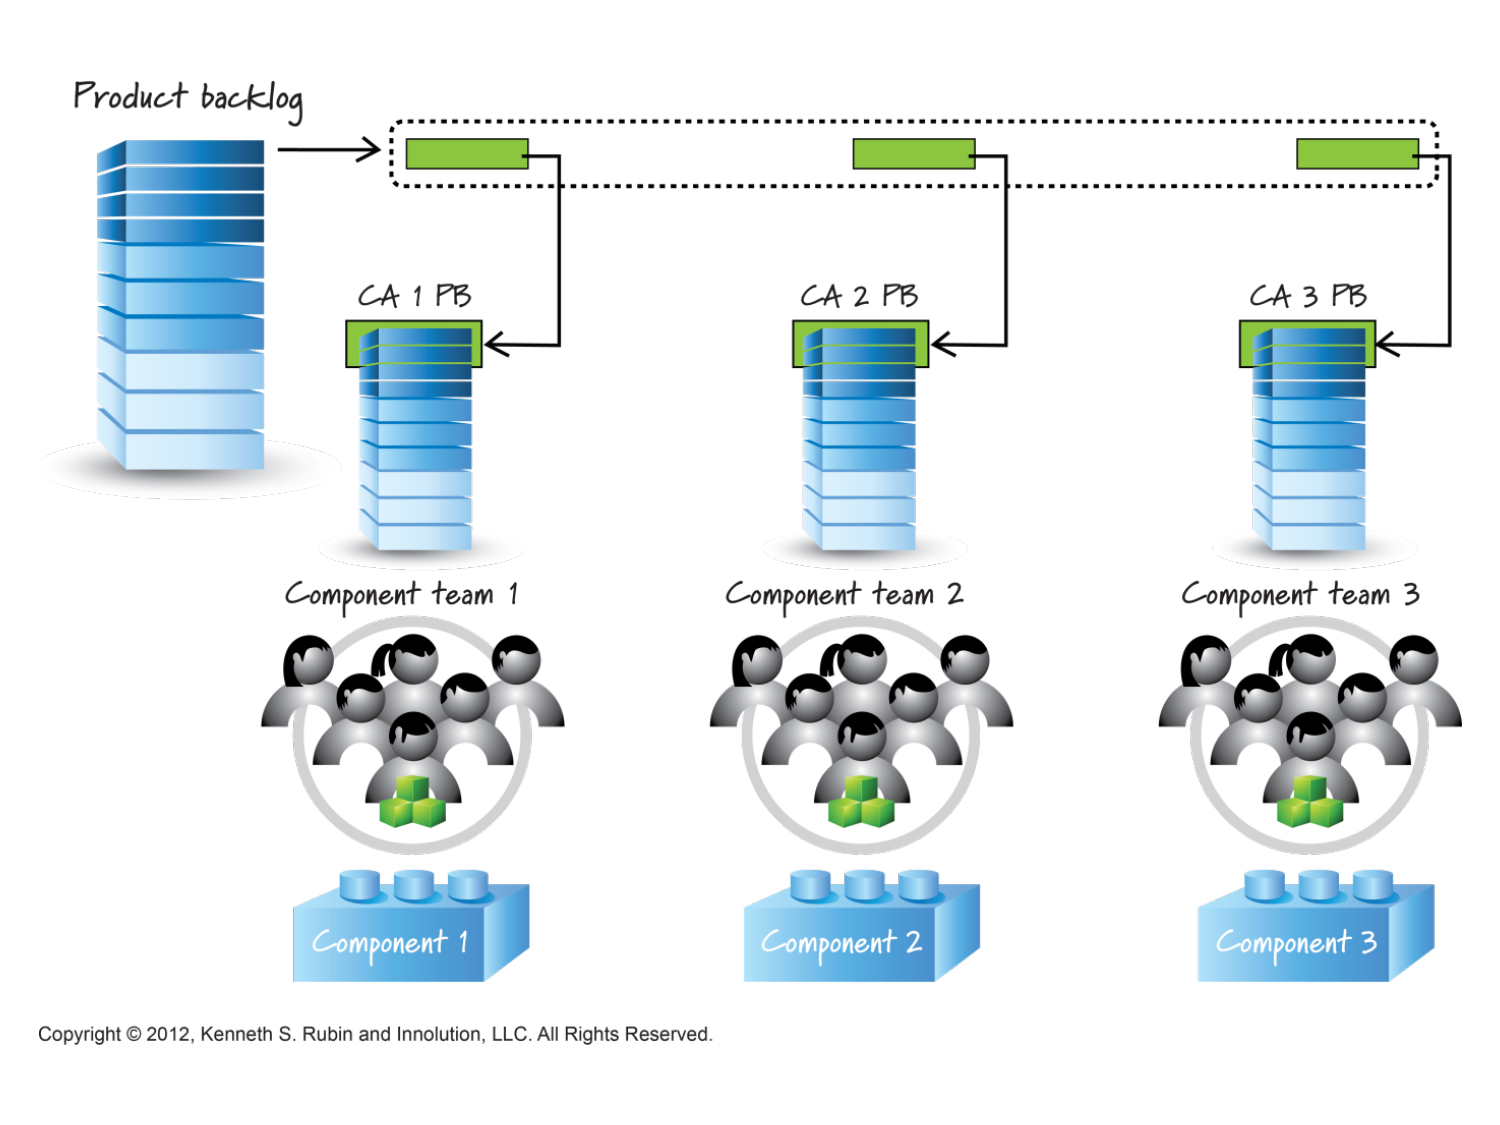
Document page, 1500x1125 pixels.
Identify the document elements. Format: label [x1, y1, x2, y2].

picture [38, 77, 1462, 1048]
